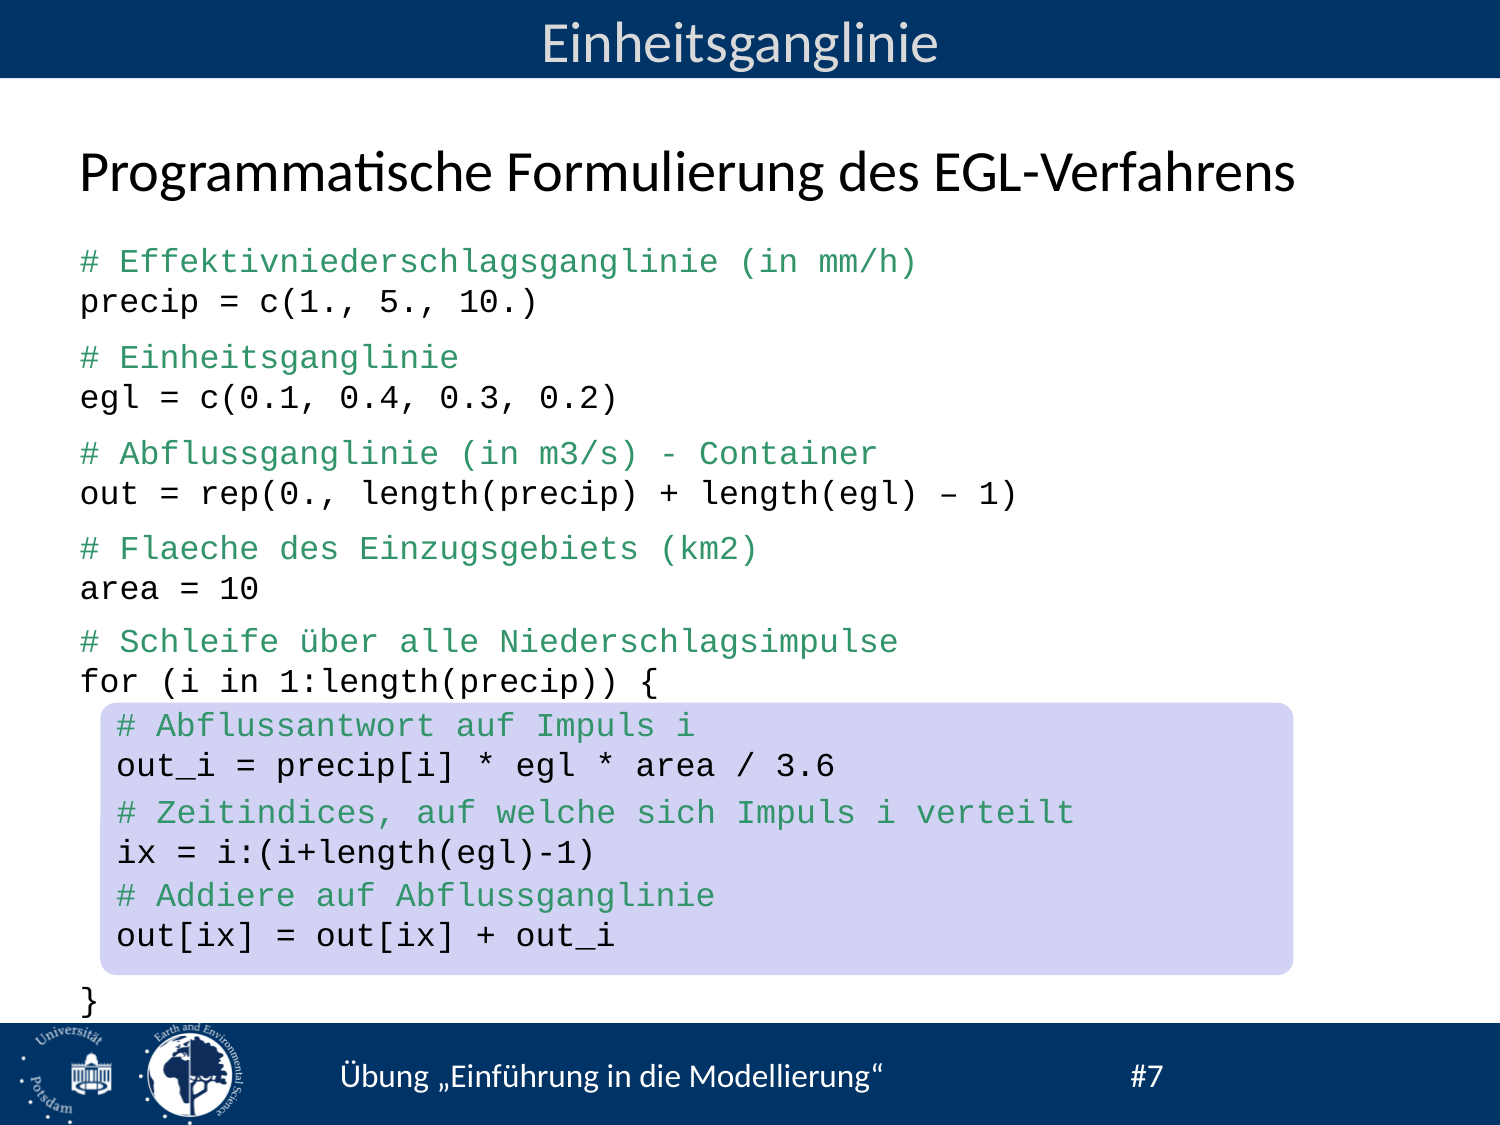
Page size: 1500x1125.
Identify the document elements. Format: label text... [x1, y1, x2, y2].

picture [139, 1027, 243, 1125]
text_box # Flaeche des Einzugsgebiets (km2) area = 10 [64, 518, 1152, 614]
text_box # Addiere auf Abflussganglinie out[ix] = out[ix] + out_i [41, 879, 1129, 961]
text_box # Abflussantwort auf Impuls i out_i = precip[i] * egl * area / 3.6 [41, 695, 1129, 783]
text_box [1152, 702, 1294, 976]
text_box Programmatische Formulierung des EGL-Verfahrens [64, 125, 1412, 211]
text_box # Zeitindices, auf welche sich Impuls i verteilt ix = i:(i+length(egl)-1) [41, 783, 1129, 879]
text_box # Schleife über alle Niederschlagsimpulse for (i in 1:length(precip)) { } [64, 614, 1152, 1027]
text_box # Einheitsganglinie egl = c(0.1, 0.4, 0.3, 0.2) [64, 327, 656, 423]
text_box Einheitsganglinie [0, 0, 1495, 75]
text_box # Abflussganglinie (in m3/s) - Container out = rep(0., length(precip) + length(egl) – 1) [64, 424, 1152, 518]
text_box # Effektivniederschlagsganglinie (in mm/h) precip = c(1., 5., 10.) [64, 231, 1022, 327]
